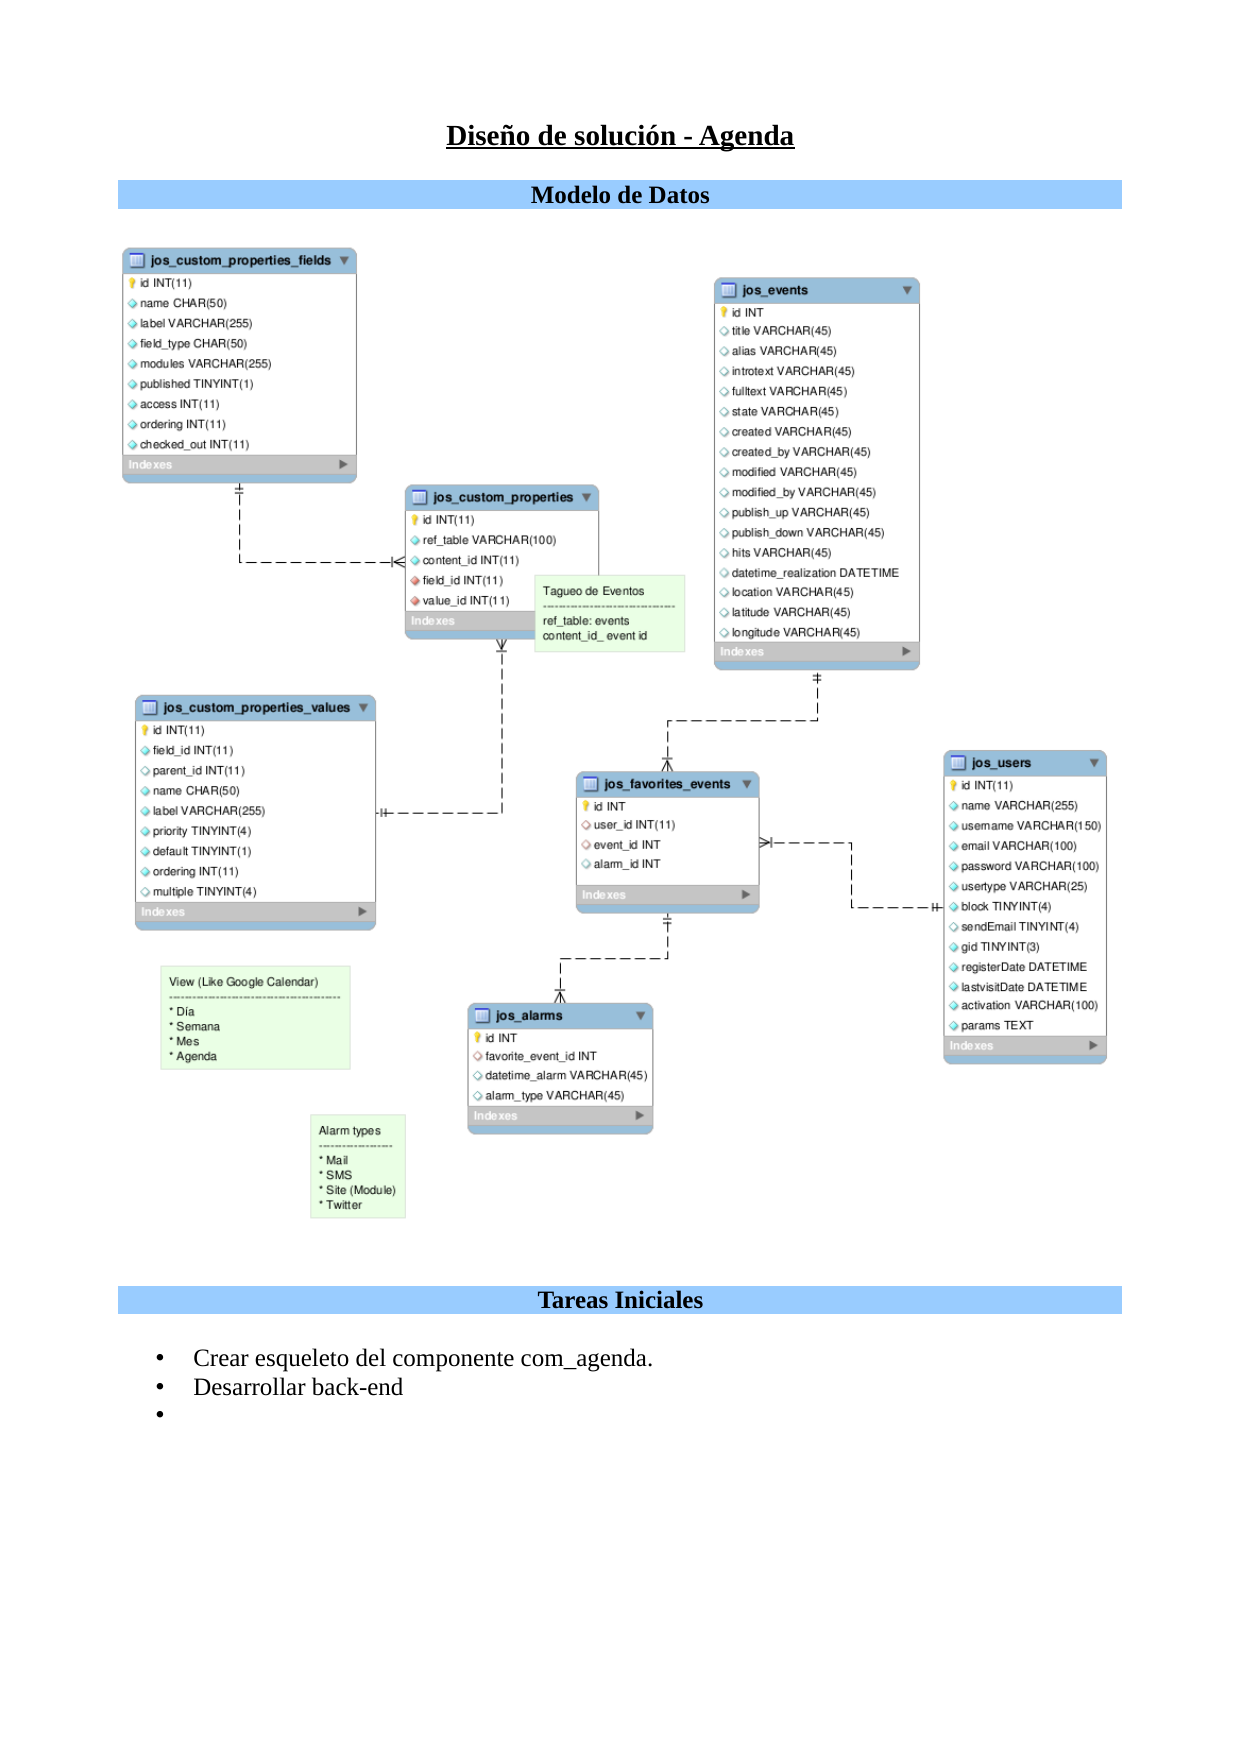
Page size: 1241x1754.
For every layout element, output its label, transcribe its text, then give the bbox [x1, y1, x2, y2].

list Crear esqueleto del componente com_agenda. [156, 1343, 1122, 1372]
text Diseño de solución - Agenda [118, 118, 1122, 152]
picture [118, 237, 1123, 1228]
text Tareas Iniciales [118, 1286, 1122, 1314]
list Desarrollar back-end [156, 1372, 1122, 1401]
text Modelo de Datos [118, 180, 1122, 209]
